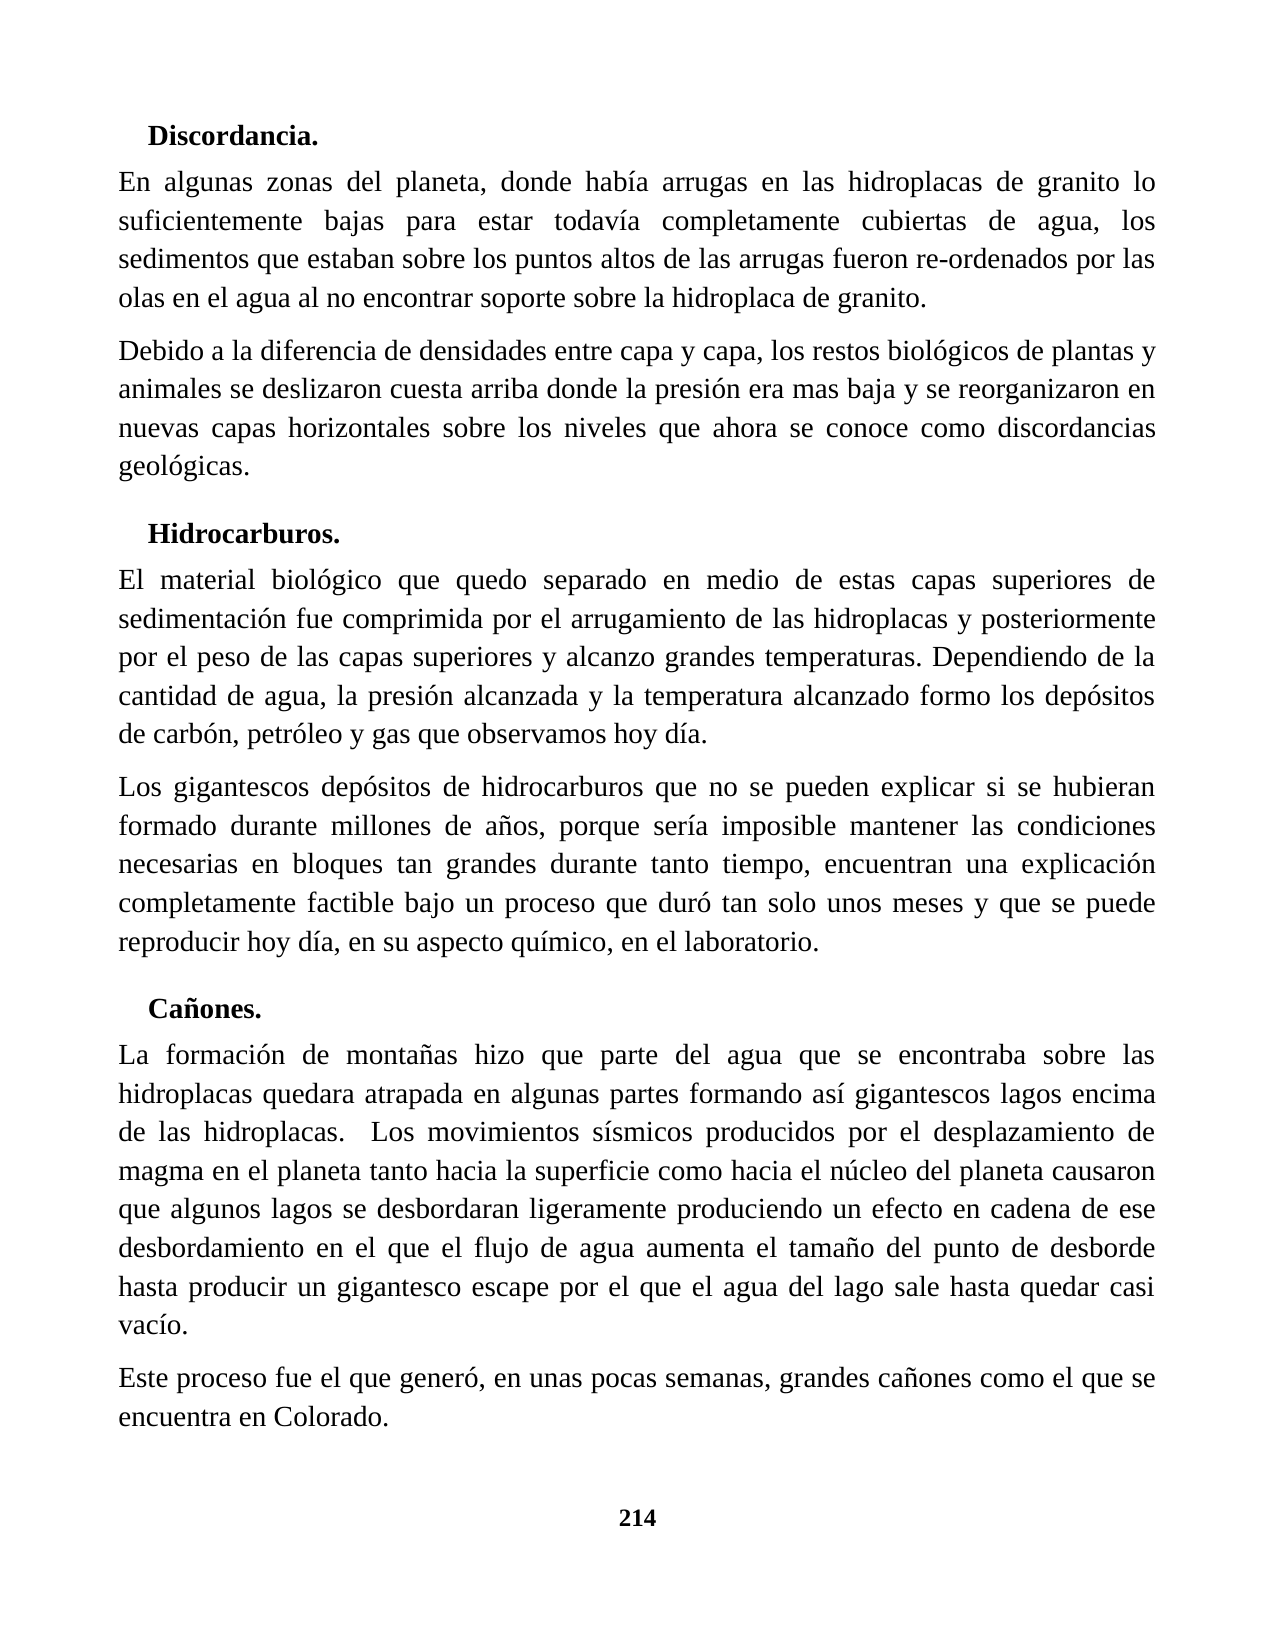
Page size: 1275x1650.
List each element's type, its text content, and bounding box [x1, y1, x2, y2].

text El material biológico que quedo separado en medio de estas capas superiores de sedimentación fue comprimida por el arrugamiento de las hidroplacas y posteriormente por el peso de las capas superiores y alcanzo grandes temperaturas. Dependiendo de la cantidad de agua, la presión alcanzada y la temperatura alcanzado formo los depósitos de carbón, petróleo y gas que observamos hoy día. [118, 562, 1157, 750]
subtitle Hidrocarburos. [148, 516, 1157, 550]
text La formación de montañas hizo que parte del agua que se encontraba sobre las hidroplacas quedara atrapada en algunas partes formando así gigantescos lagos encima de las hidroplacas. Los movimientos sísmicos producidos por el desplazamiento de magma en el planeta tanto hacia la superficie como hacia el núcleo del planeta causaron que algunos lagos se desbordaran ligeramente produciendo un efecto en cadena de ese desbordamiento en el que el flujo de agua aumenta el tamaño del punto de desborde hasta producir un gigantesco escape por el que el agua del lago sale hasta quedar casi vacío. [118, 1037, 1157, 1341]
text Los gigantescos depósitos de hidrocarburos que no se pueden explicar si se hubieran formado durante millones de años, porque sería imposible mantener las condiciones necesarias en bloques tan grandes durante tanto tiempo, encuentran una explicación completamente factible bajo un proceso que duró tan solo unos meses y que se puede reproducir hoy día, en su aspecto químico, en el laboratorio. [118, 769, 1157, 957]
subtitle Cañones. [148, 991, 1157, 1025]
text Este proceso fue el que generó, en unas pocas semanas, grandes cañones como el que se encuentra en Colorado. [118, 1360, 1157, 1432]
subtitle Discordancia. [148, 118, 1157, 152]
text Debido a la diferencia de densidades entre capa y capa, los restos biológicos de plantas y animales se deslizaron cuesta arriba donde la presión era mas baja y se reorganizaron en nuevas capas horizontales sobre los niveles que ahora se conoce como discordancias geológicas. [118, 333, 1157, 482]
text En algunas zonas del planeta, donde había arrugas en las hidroplacas de granito lo suficientemente bajas para estar todavía completamente cubiertas de agua, los sedimentos que estaban sobre los puntos altos de las arrugas fueron re-ordenados por las olas en el agua al no encontrar soporte sobre la hidroplaca de granito. [118, 164, 1157, 313]
